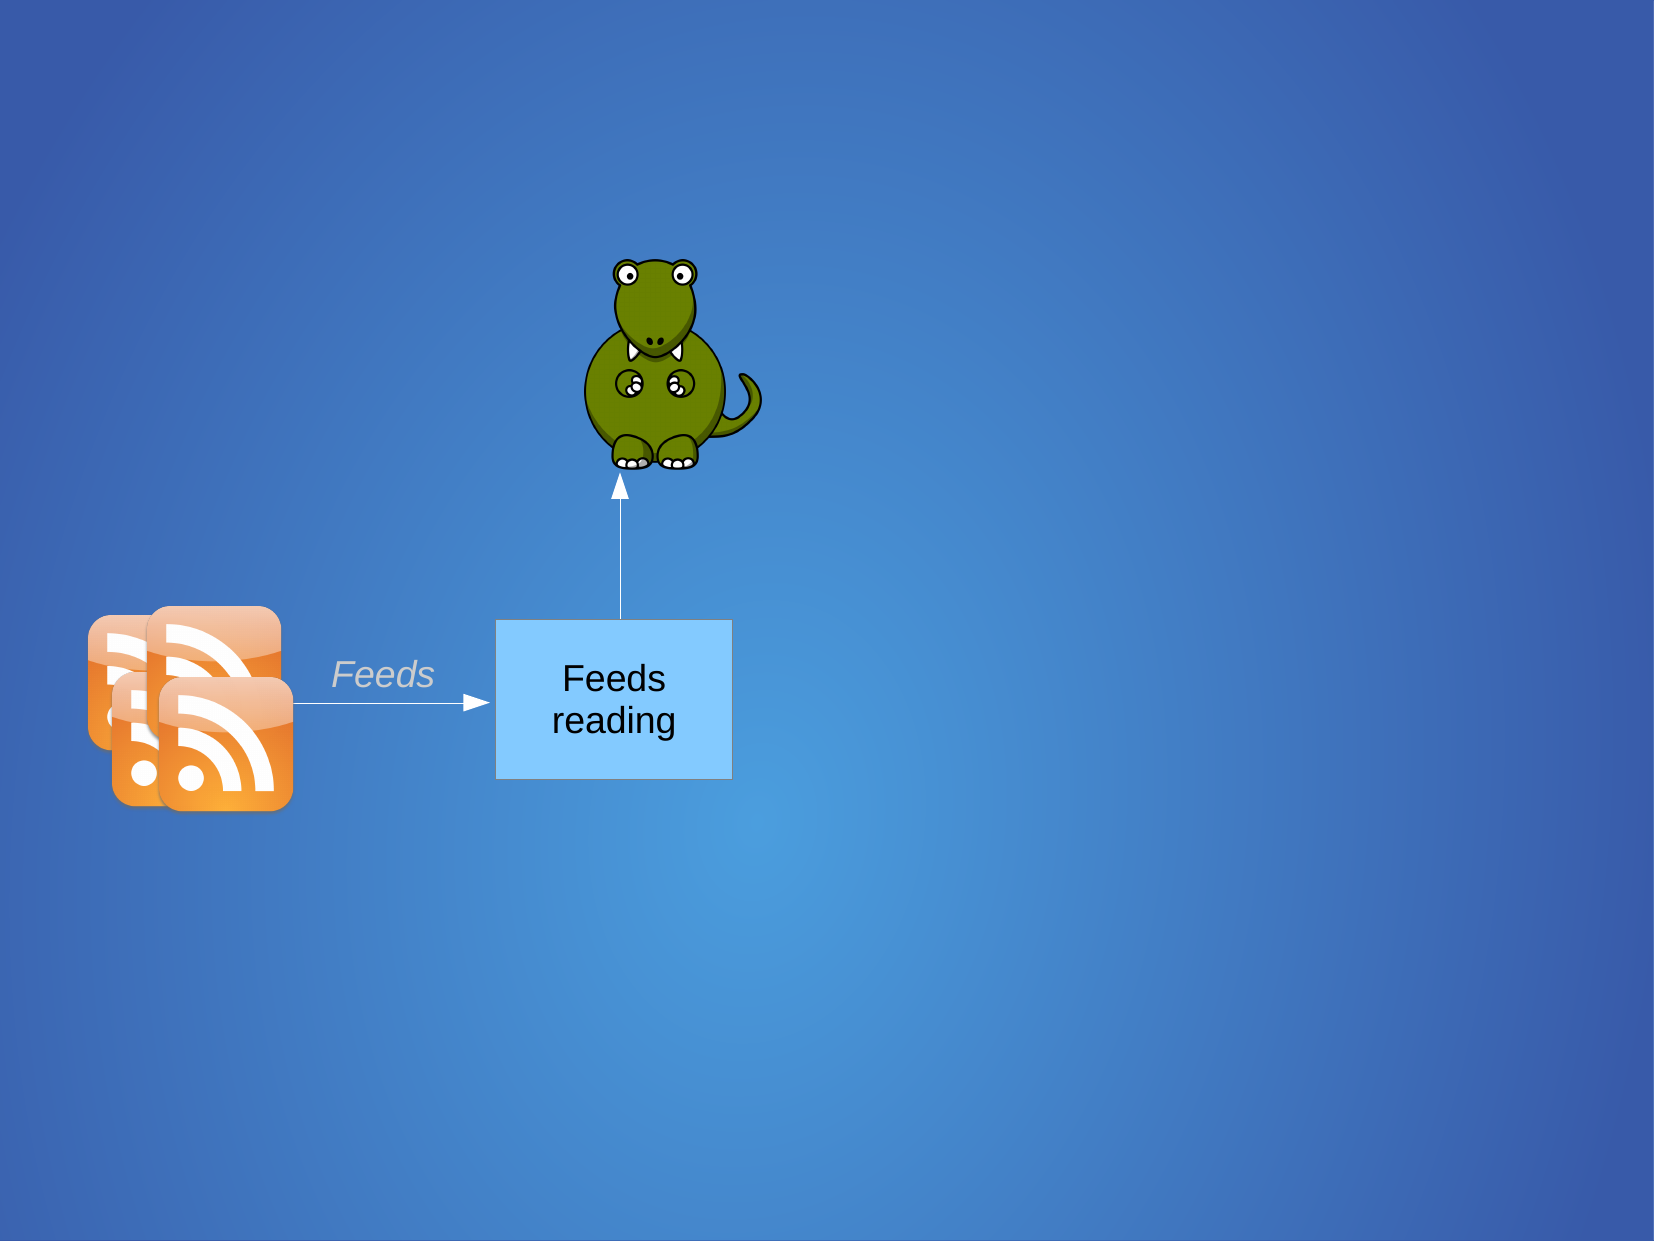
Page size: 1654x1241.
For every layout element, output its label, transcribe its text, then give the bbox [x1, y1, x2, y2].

picture [0, 0, 1654, 1241]
text_box Feeds reading [495, 619, 733, 780]
text_box Feeds [316, 645, 473, 703]
